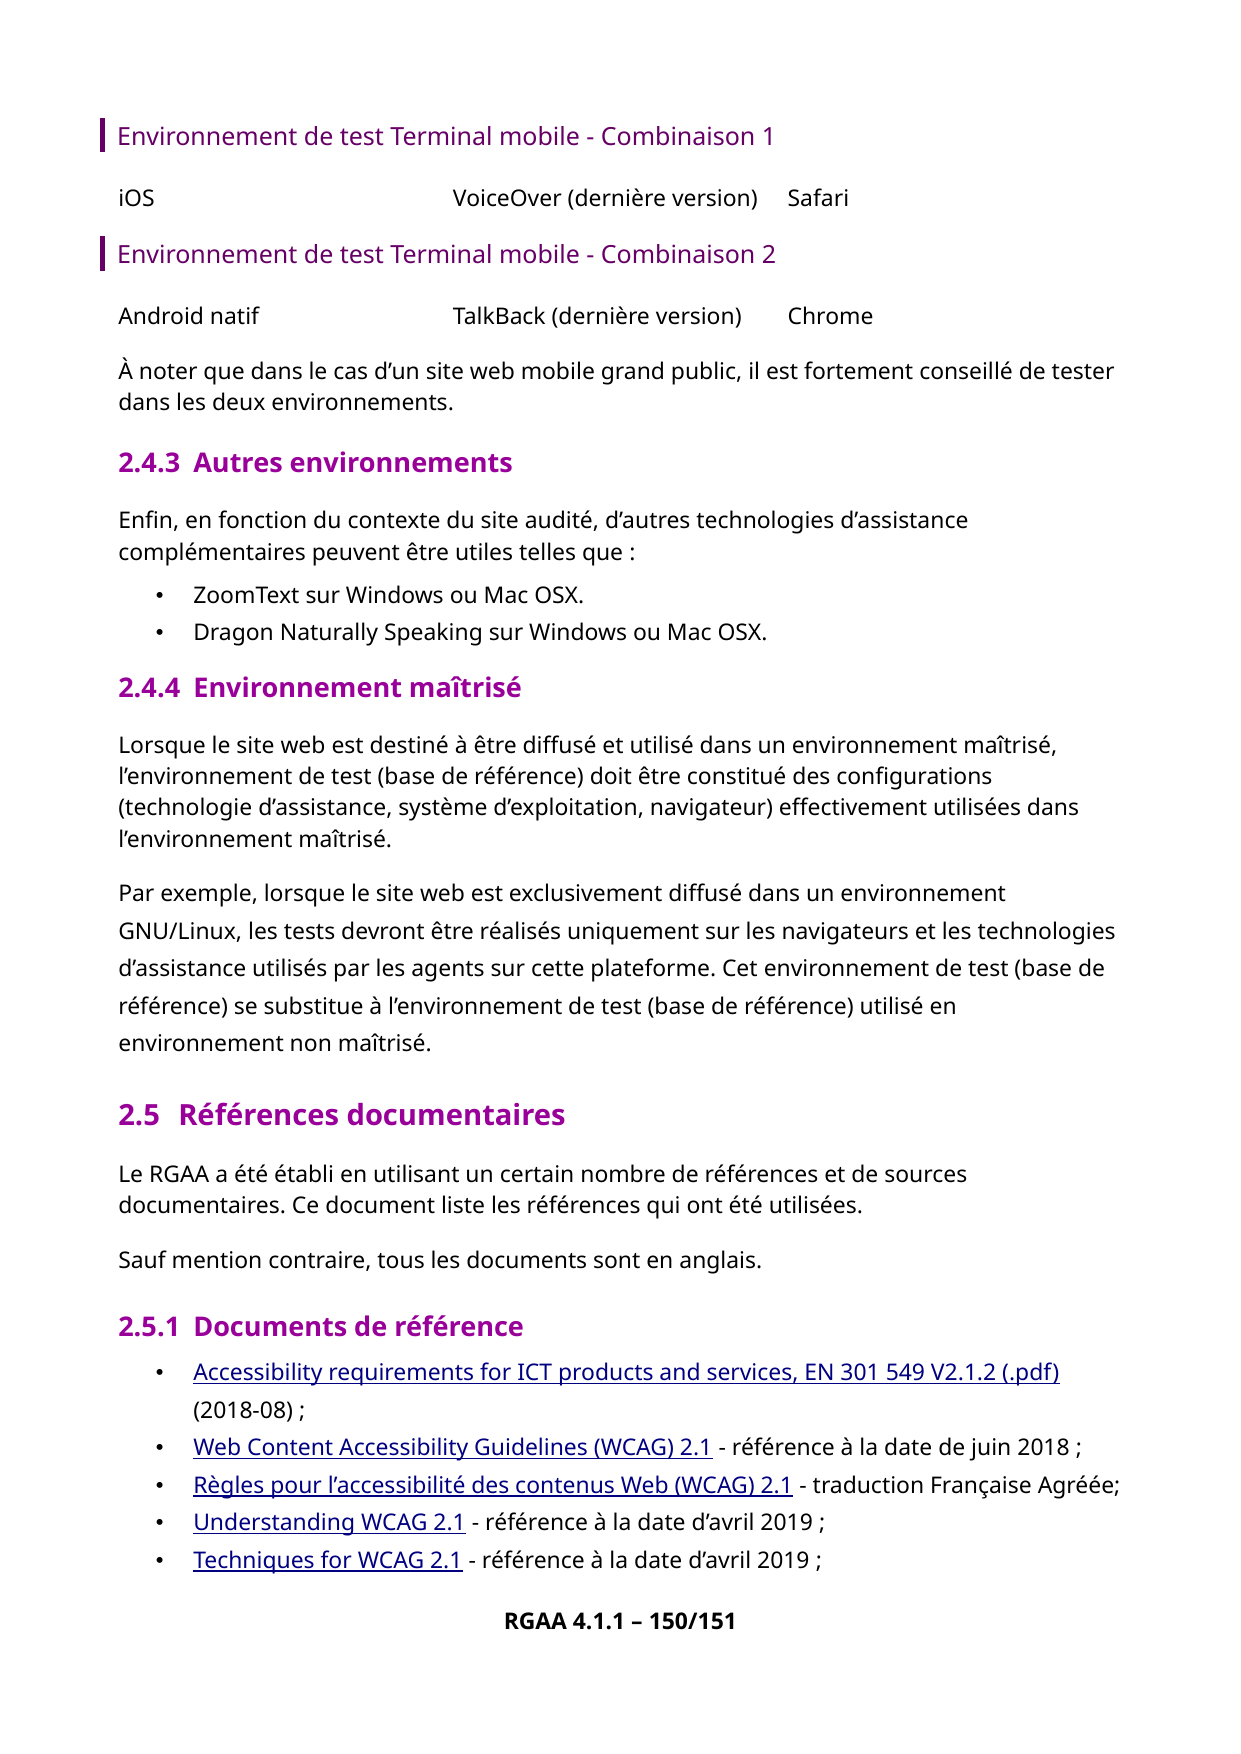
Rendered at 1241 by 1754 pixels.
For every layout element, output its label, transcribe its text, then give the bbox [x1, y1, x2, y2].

subtitle Références documentaires [118, 1094, 1122, 1134]
list Web Content Accessibility Guidelines (WCAG) 2.1 - référence à la date de juin 2018 ; [156, 1431, 1122, 1462]
subtitle Environnement maîtrisé [118, 668, 1122, 705]
subtitle Documents de référence [118, 1308, 1122, 1344]
text Enfin, en fonction du contexte du site audité, d’autres technologies d’assistance complémentaires peuvent être utiles telles que : [118, 504, 1122, 567]
table_header VoiceOver (dernière version) [453, 170, 787, 225]
table_header TalkBack (dernière version) [453, 288, 787, 343]
text Sauf mention contraire, tous les documents sont en anglais. [118, 1243, 1122, 1275]
table_header Android natif [118, 288, 453, 343]
text Par exemple, lorsque le site web est exclusivement diffusé dans un environnement GNU/Linux, les tests devront être réalisés uniquement sur les navigateurs et les technologies d’assistance utilisés par les agents sur cette plateforme. Cet environnement de test (base de référence) se substitue à l’environnement de test (base de référence) utilisé en environnement non maîtrisé. [118, 877, 1122, 1058]
list Understanding WCAG 2.1 - référence à la date d’avril 2019 ; [156, 1506, 1122, 1537]
table_header Safari [788, 170, 1122, 225]
subtitle Autres environnements [118, 444, 1122, 481]
subtitle Environnement de test Terminal mobile - Combinaison 2 [105, 236, 1122, 271]
text À noter que dans le cas d’un site web mobile grand public, il est fortement conseillé de tester dans les deux environnements. [118, 355, 1122, 417]
text Le RGAA a été établi en utilisant un certain nombre de références et de sources documentaires. Ce document liste les références qui ont été utilisées. [118, 1157, 1122, 1220]
list Dragon Naturally Speaking sur Windows ou Mac OSX. [156, 616, 1122, 647]
table_header iOS [118, 170, 453, 225]
list Accessibility requirements for ICT products and services, EN 301 549 V2.1.2 (.pdf) (2018-08) ; [156, 1356, 1122, 1425]
subtitle Environnement de test Terminal mobile - Combinaison 1 [105, 118, 1122, 152]
list Règles pour l’accessibilité des contenus Web (WCAG) 2.1 - traduction Française Agréée; [156, 1469, 1122, 1500]
list Techniques for WCAG 2.1 - référence à la date d’avril 2019 ; [156, 1544, 1122, 1575]
text Lorsque le site web est destiné à être diffusé et utilisé dans un environnement maîtrisé, l’environnement de test (base de référence) doit être constitué des configurations (technologie d’assistance, système d’exploitation, navigateur) effectivement utilisées dans l’environnement maîtrisé. [118, 729, 1122, 854]
table_header Chrome [788, 288, 1122, 343]
list ZoomText sur Windows ou Mac OSX. [156, 578, 1122, 610]
